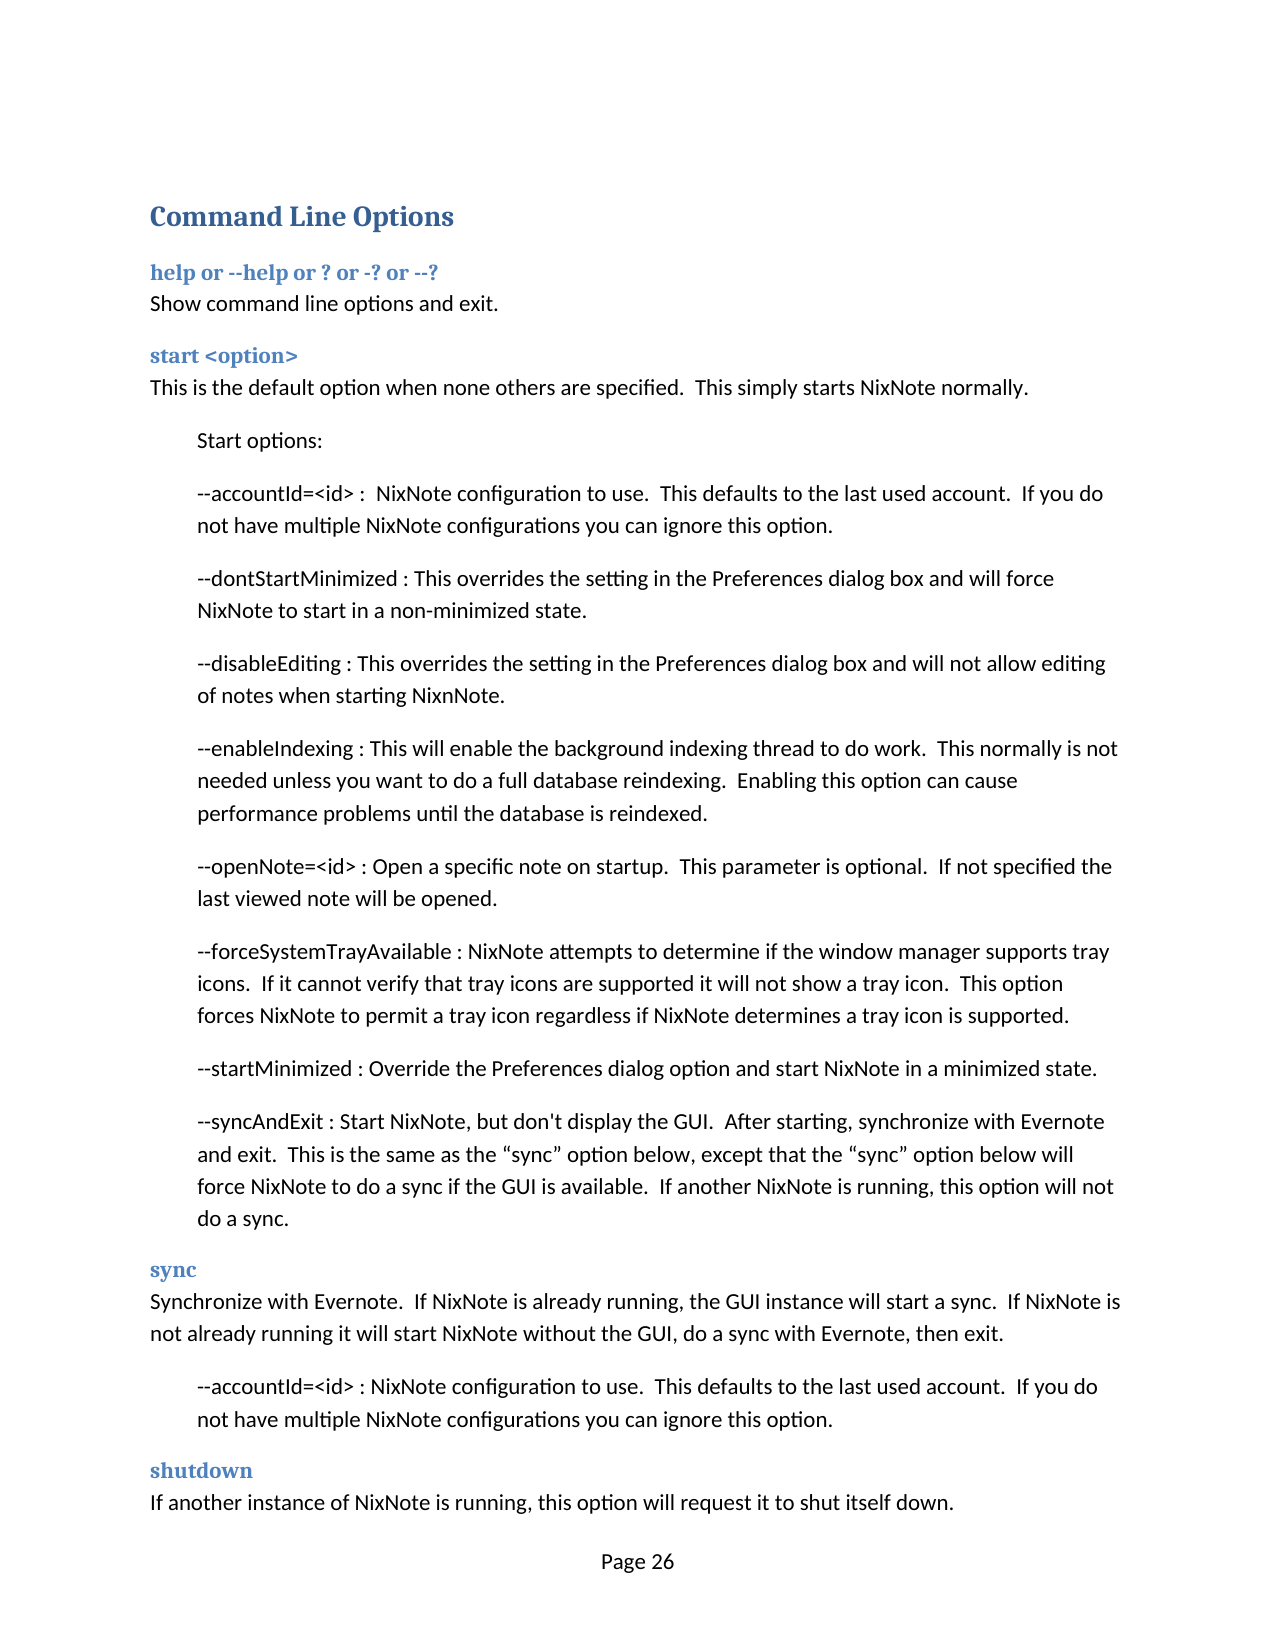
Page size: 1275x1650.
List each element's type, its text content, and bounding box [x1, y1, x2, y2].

text If another instance of NixNote is running, this option will request it to shut itself down. [150, 1488, 1125, 1516]
text --openNote=<id> : Open a specific note on startup. This parameter is optional. If not specified the last viewed note will be opened. [197, 852, 1125, 912]
text --disableEditing : This overrides the setting in the Preferences dialog box and will not allow editing of notes when starting NixnNote. [197, 649, 1125, 709]
text --accountId=<id> : NixNote configuration to use. This defaults to the last used account. If you do not have multiple NixNote configurations you can ignore this option. [187, 479, 1125, 539]
text Start options: [197, 426, 1125, 454]
subtitle help or --help or ? or -? or --? [150, 259, 1125, 286]
text This is the default option when none others are specified. This simply starts NixNote normally. [150, 373, 1125, 401]
subtitle Command Line Options [150, 200, 1125, 233]
text --enableIndexing : This will enable the background indexing thread to do work. This normally is not needed unless you want to do a full database reindexing. Enabling this option can cause performance problems until the database is reindexed. [197, 734, 1125, 827]
text --dontStartMinimized : This overrides the setting in the Preferences dialog box and will force NixNote to start in a non-minimized state. [197, 564, 1125, 624]
subtitle shutdown [150, 1458, 1125, 1484]
text --startMinimized : Override the Preferences dialog option and start NixNote in a minimized state. [197, 1054, 1125, 1082]
text Synchronize with Evernote. If NixNote is already running, the GUI instance will start a sync. If NixNote is not already running it will start NixNote without the GUI, do a sync with Evernote, then exit. [150, 1287, 1125, 1347]
text --accountId=<id> : NixNote configuration to use. This defaults to the last used account. If you do not have multiple NixNote configurations you can ignore this option. [197, 1372, 1125, 1433]
text Show command line options and exit. [150, 289, 1125, 318]
subtitle start <option> [150, 343, 1125, 369]
text --forceSystemTrayAvailable : NixNote attempts to determine if the window manager supports tray icons. If it cannot verify that tray icons are supported it will not show a tray icon. This option forces NixNote to permit a tray icon regardless if NixNote determines a tray icon is supported. [197, 937, 1125, 1029]
text --syncAndExit : Start NixNote, but don't display the GUI. After starting, synchronize with Evernote and exit. This is the same as the “sync” option below, except that the “sync” option below will force NixNote to do a sync if the GUI is available. If another NixNote is running, this option will not do a sync. [197, 1107, 1125, 1232]
subtitle sync [150, 1257, 1125, 1283]
